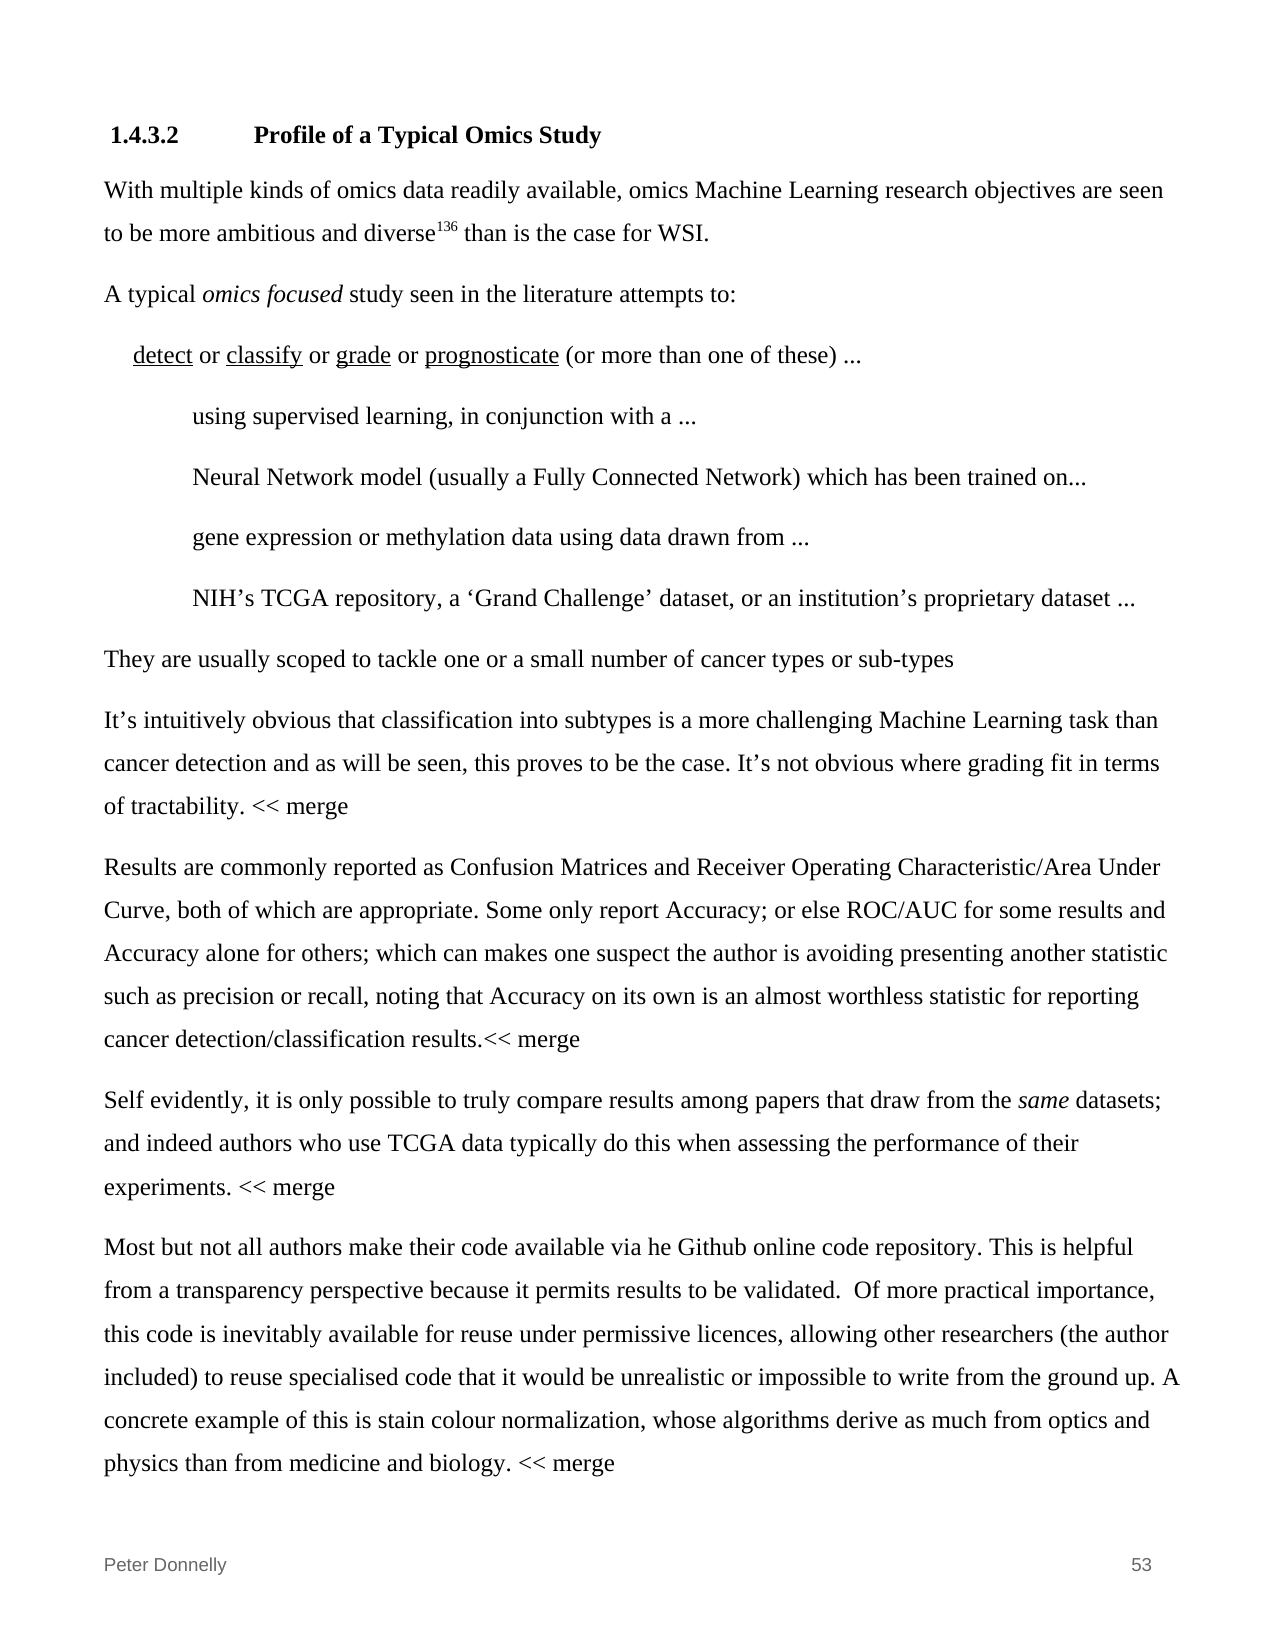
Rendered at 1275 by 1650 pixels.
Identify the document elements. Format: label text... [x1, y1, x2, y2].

text They are usually scoped to tackle one or a small number of cancer types or sub-types [103, 644, 1181, 673]
text Most but not all authors make their code available via he Github online code repository. This is helpful from a transparency perspective because it permits results to be validated. Of more practical importance, this code is inevitably available for reuse under permissive licences, allowing other researchers (the author included) to reuse specialised code that it would be unrealistic or impossible to write from the ground up. A concrete example of this is stain colour normalization, whose algorithms derive as much from optics and physics than from medicine and biology. << merge [103, 1232, 1181, 1477]
text NIH’s TCGA repository, a ‘Grand Challenge’ dataset, or an institution’s proprietary dataset ... [192, 583, 1181, 612]
text Neural Network model (usually a Fully Connected Network) which has been trained on... [192, 462, 1181, 490]
text It’s intuitively obvious that classification into subtypes is a more challenging Machine Learning task than cancer detection and as will be seen, this proves to be the case. It’s not obvious where grading fit in terms of tractability. << merge [103, 705, 1181, 820]
text With multiple kinds of omics data readily available, omics Machine Learning research objectives are seen to be more ambitious and diverse than is the case for WSI. [103, 175, 1181, 247]
text gene expression or methylation data using data drawn from ... [192, 522, 1181, 551]
text A typical omics focused study seen in the literature attempts to: [103, 279, 1181, 308]
text detect or classify or grade or prognosticate (or more than one of these) ... [133, 340, 1181, 369]
text Self evidently, it is only possible to truly compare results among papers that draw from the same datasets; and indeed authors who use TCGA data typically do this when assessing the performance of their experiments. << merge [103, 1085, 1181, 1200]
text Results are commonly reported as Confusion Matrices and Receiver Operating Characteristic/Area Under Curve, both of which are appropriate. Some only report Accuracy; or else ROC/AUC for some results and Accuracy alone for others; which can makes one suspect the author is avoiding presenting another statistic such as precision or recall, noting that Accuracy on its own is an almost worthless statistic for reporting cancer detection/classification results.<< merge [103, 852, 1181, 1053]
text using supervised learning, in conjunction with a ... [192, 401, 1181, 429]
subtitle Profile of a Typical Omics Study [103, 120, 1181, 148]
